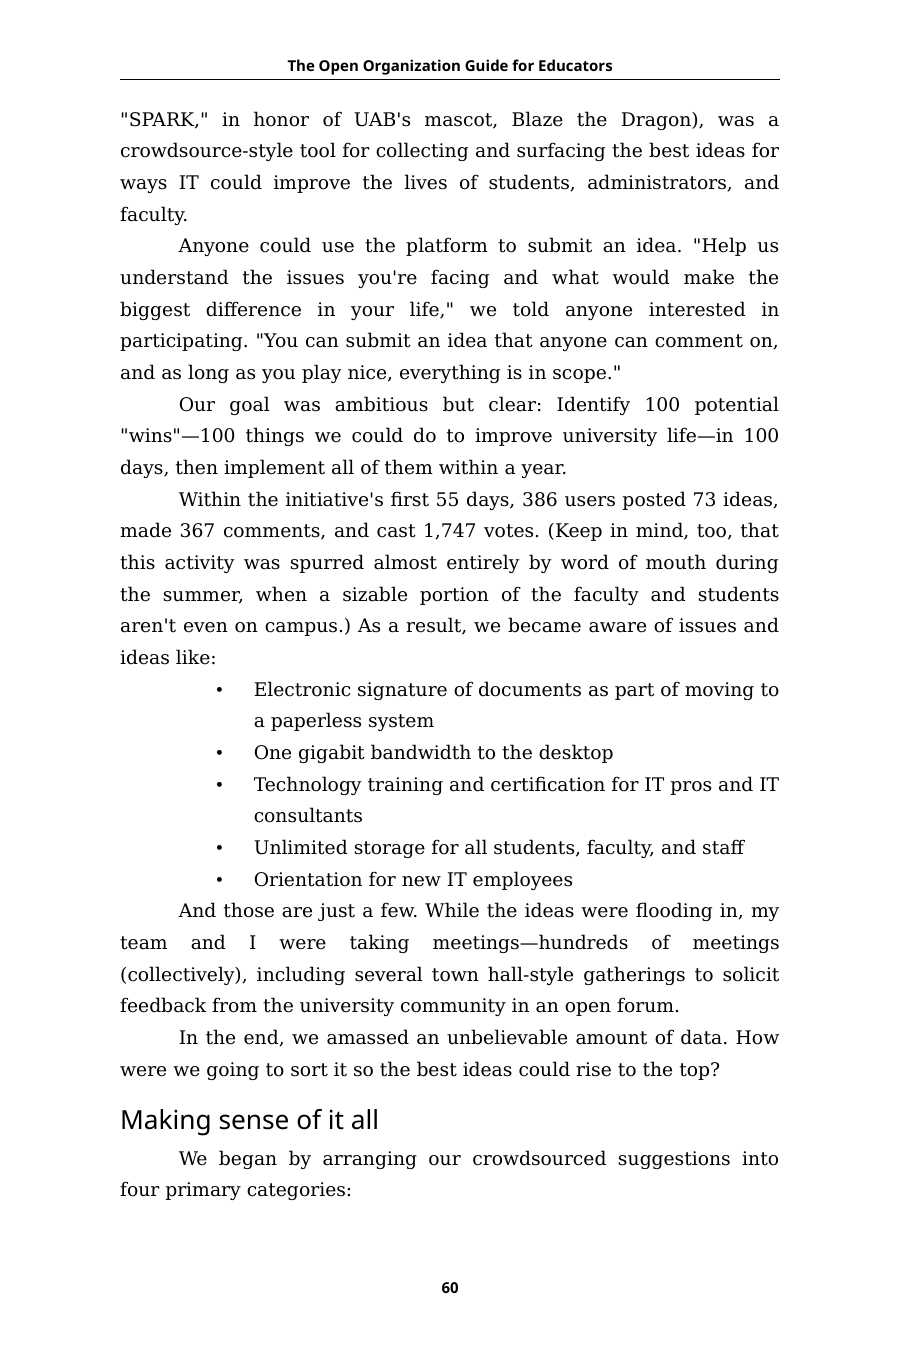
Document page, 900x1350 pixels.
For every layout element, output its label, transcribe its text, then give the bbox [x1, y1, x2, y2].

subtitle Making sense of it all [120, 1105, 780, 1135]
list Unlimited storage for all students, faculty, and staff [216, 837, 780, 859]
text Within the initiative's first 55 days, 386 users posted 73 ideas, made 367 comments, and cast 1,747 votes. (Keep in mind, too, that this activity was spurred almost entirely by word of mouth during the summer, when a sizable portion of the faculty and students aren't even on campus.) As a result, we became aware of issues and ideas like: [120, 489, 780, 669]
text We began by arranging our crowdsourced suggestions into four primary categories: [120, 1148, 780, 1201]
list One gigabit bandwidth to the desktop [216, 742, 780, 764]
list Orientation for new IT employees [216, 869, 780, 891]
text In the end, we amassed an unbelievable amount of data. How were we going to sort it so the best ideas could rise to the top? [120, 1027, 780, 1081]
text Anyone could use the platform to submit an idea. "Help us understand the issues you're facing and what would make the biggest difference in your life," we told anyone interested in participating. "You can submit an idea that anyone can comment on, and as long as you play nice, everything is in scope." [120, 235, 780, 384]
list Technology training and certification for IT pros and IT consultants [216, 774, 780, 827]
text "SPARK," in honor of UAB's mascot, Blaze the Dragon), was a crowdsource-style tool for collecting and surfacing the best ideas for ways IT could improve the lives of students, administrators, and faculty. [120, 109, 780, 226]
text And those are just a few. While the ideas were flooding in, my team and I were taking meetings—hundreds of meetings (collectively), including several town hall-style gatherings to solicit feedback from the university community in an open forum. [120, 900, 780, 1017]
text Our goal was ambitious but clear: Identify 100 potential "wins"—100 things we could do to improve university life—in 100 days, then implement all of them within a year. [120, 394, 780, 479]
list Electronic signature of documents as part of moving to a paperless system [216, 679, 780, 732]
